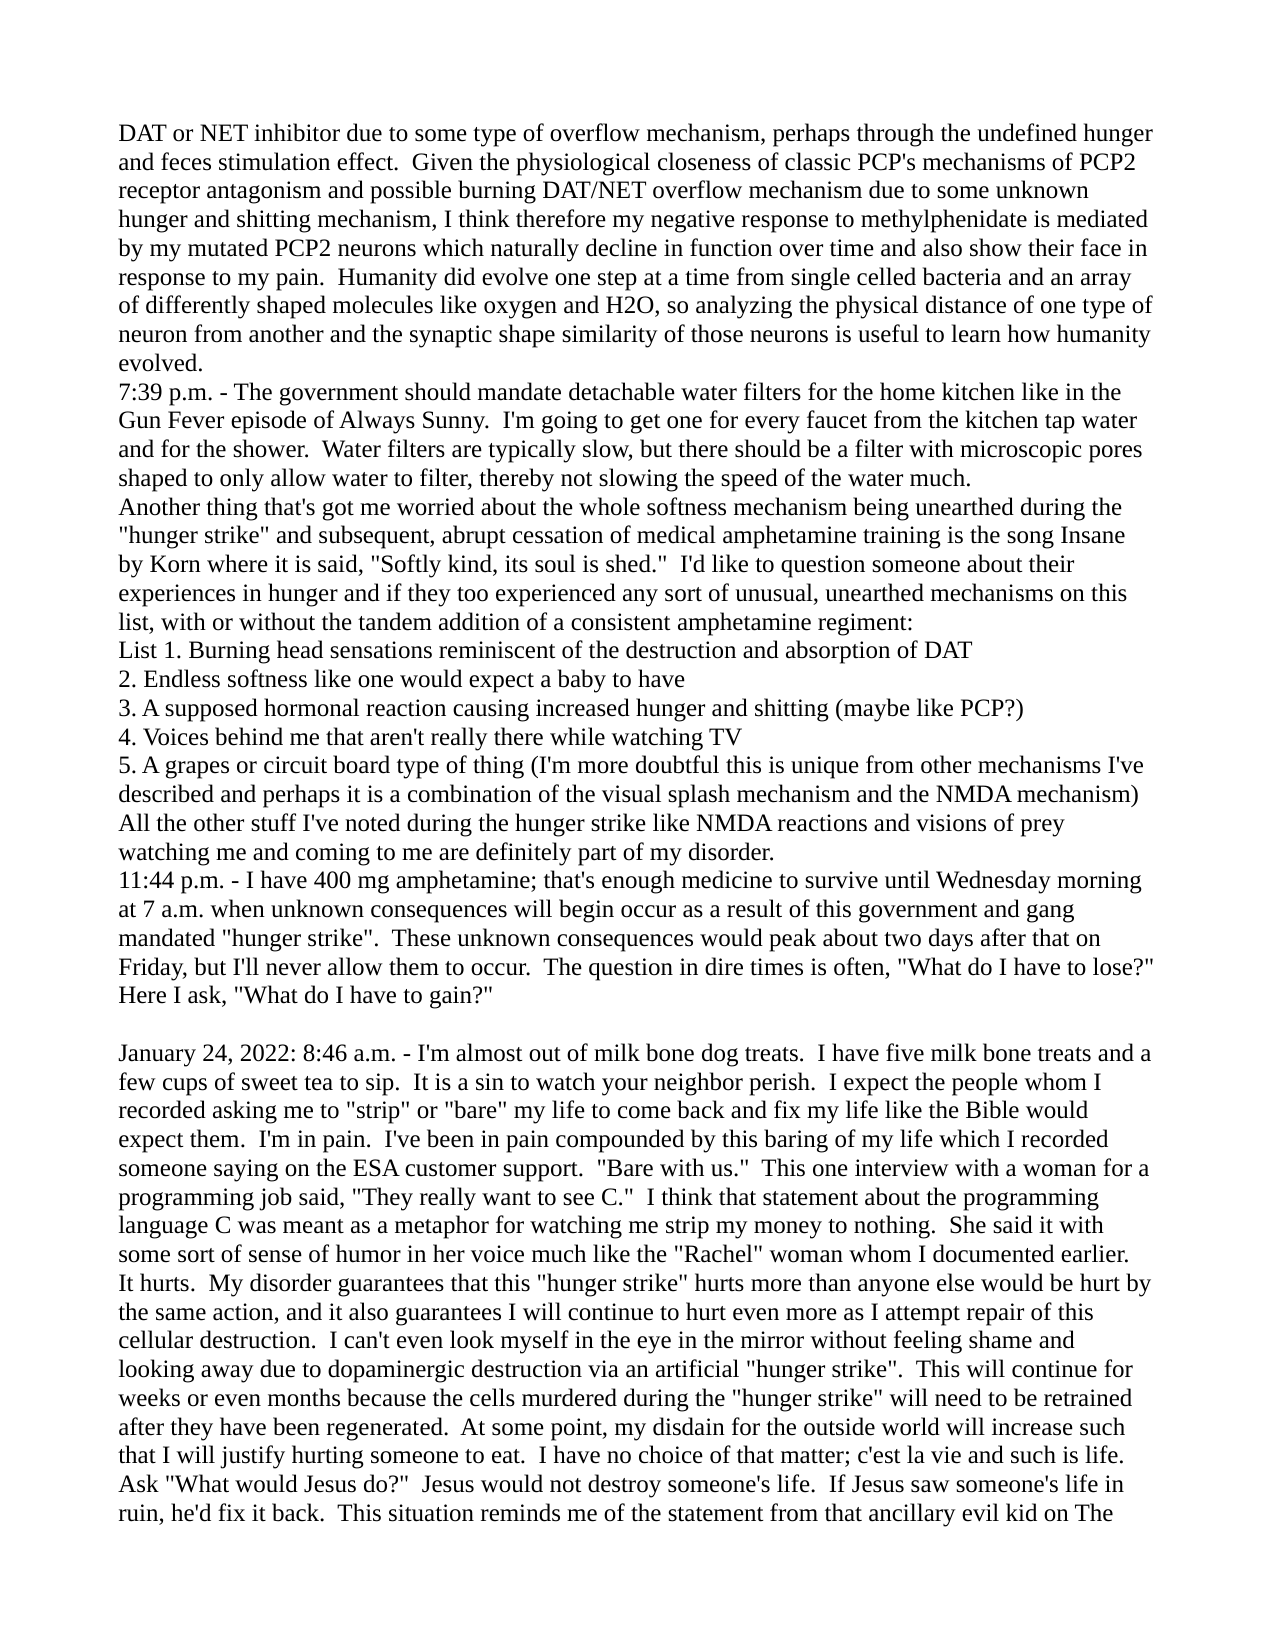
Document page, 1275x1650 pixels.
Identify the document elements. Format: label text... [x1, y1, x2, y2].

text All the other stuff I've noted during the hunger strike like NMDA reactions and visions of prey watching me and coming to me are definitely part of my disorder. [118, 808, 1157, 866]
text Another thing that's got me worried about the whole softness mechanism being unearthed during the "hunger strike" and subsequent, abrupt cessation of medical amphetamine training is the song Insane by Korn where it is said, "Softly kind, its soul is shed." I'd like to question someone about their experiences in hunger and if they too experienced any sort of unusual, unearthed mechanisms on this list, with or without the tandem addition of a consistent amphetamine regiment: [118, 492, 1157, 636]
text 2. Endless softness like one would expect a baby to have [118, 664, 1157, 693]
text 3. A supposed hormonal reaction causing increased hunger and shitting (maybe like PCP?) [118, 693, 1157, 722]
text DAT or NET inhibitor due to some type of overflow mechanism, perhaps through the undefined hunger and feces stimulation effect. Given the physiological closeness of classic PCP's mechanisms of PCP2 receptor antagonism and possible burning DAT/NET overflow mechanism due to some unknown hunger and shitting mechanism, I think therefore my negative response to methylphenidate is mediated by my mutated PCP2 neurons which naturally decline in function over time and also show their face in response to my pain. Humanity did evolve one step at a time from single celled bacteria and an array of differently shaped molecules like oxygen and H2O, so analyzing the physical distance of one type of neuron from another and the synaptic shape similarity of those neurons is useful to learn how humanity evolved. [118, 118, 1157, 377]
text 4. Voices behind me that aren't really there while watching TV [118, 722, 1157, 751]
text 5. A grapes or circuit board type of thing (I'm more doubtful this is unique from other mechanisms I've described and perhaps it is a combination of the visual splash mechanism and the NMDA mechanism) [118, 751, 1157, 808]
text January 24, 2022: 8:46 a.m. - I'm almost out of milk bone dog treats. I have five milk bone treats and a few cups of sweet tea to sip. It is a sin to watch your neighbor perish. I expect the people whom I recorded asking me to "strip" or "bare" my life to come back and fix my life like the Bible would expect them. I'm in pain. I've been in pain compounded by this baring of my life which I recorded someone saying on the ESA customer support. "Bare with us." This one interview with a woman for a programming job said, "They really want to see C." I think that statement about the programming language C was meant as a metaphor for watching me strip my money to nothing. She said it with some sort of sense of humor in her voice much like the "Rachel" woman whom I documented earlier. It hurts. My disorder guarantees that this "hunger strike" hurts more than anyone else would be hurt by the same action, and it also guarantees I will continue to hurt even more as I attempt repair of this cellular destruction. I can't even look myself in the eye in the mirror without feeling shame and looking away due to dopaminergic destruction via an artificial "hunger strike". This will continue for weeks or even months because the cells murdered during the "hunger strike" will need to be retrained after they have been regenerated. At some point, my disdain for the outside world will increase such that I will justify hurting someone to eat. I have no choice of that matter; c'est la vie and such is life. Ask "What would Jesus do?" Jesus would not destroy someone's life. If Jesus saw someone's life in ruin, he'd fix it back. This situation reminds me of the statement from that ancillary evil kid on The [118, 1038, 1157, 1527]
text 11:44 p.m. - I have 400 mg amphetamine; that's enough medicine to survive until Wednesday morning at 7 a.m. when unknown consequences will begin occur as a result of this government and gang mandated "hunger strike". These unknown consequences would peak about two days after that on Friday, but I'll never allow them to occur. The question in dire times is often, "What do I have to lose?" Here I ask, "What do I have to gain?" [118, 866, 1157, 1009]
text List 1. Burning head sensations reminiscent of the destruction and absorption of DAT [118, 636, 1157, 664]
text 7:39 p.m. - The government should mandate detachable water filters for the home kitchen like in the Gun Fever episode of Always Sunny. I'm going to get one for every faucet from the kitchen tap water and for the shower. Water filters are typically slow, but there should be a filter with microscopic pores shaped to only allow water to filter, thereby not slowing the speed of the water much. [118, 377, 1157, 492]
